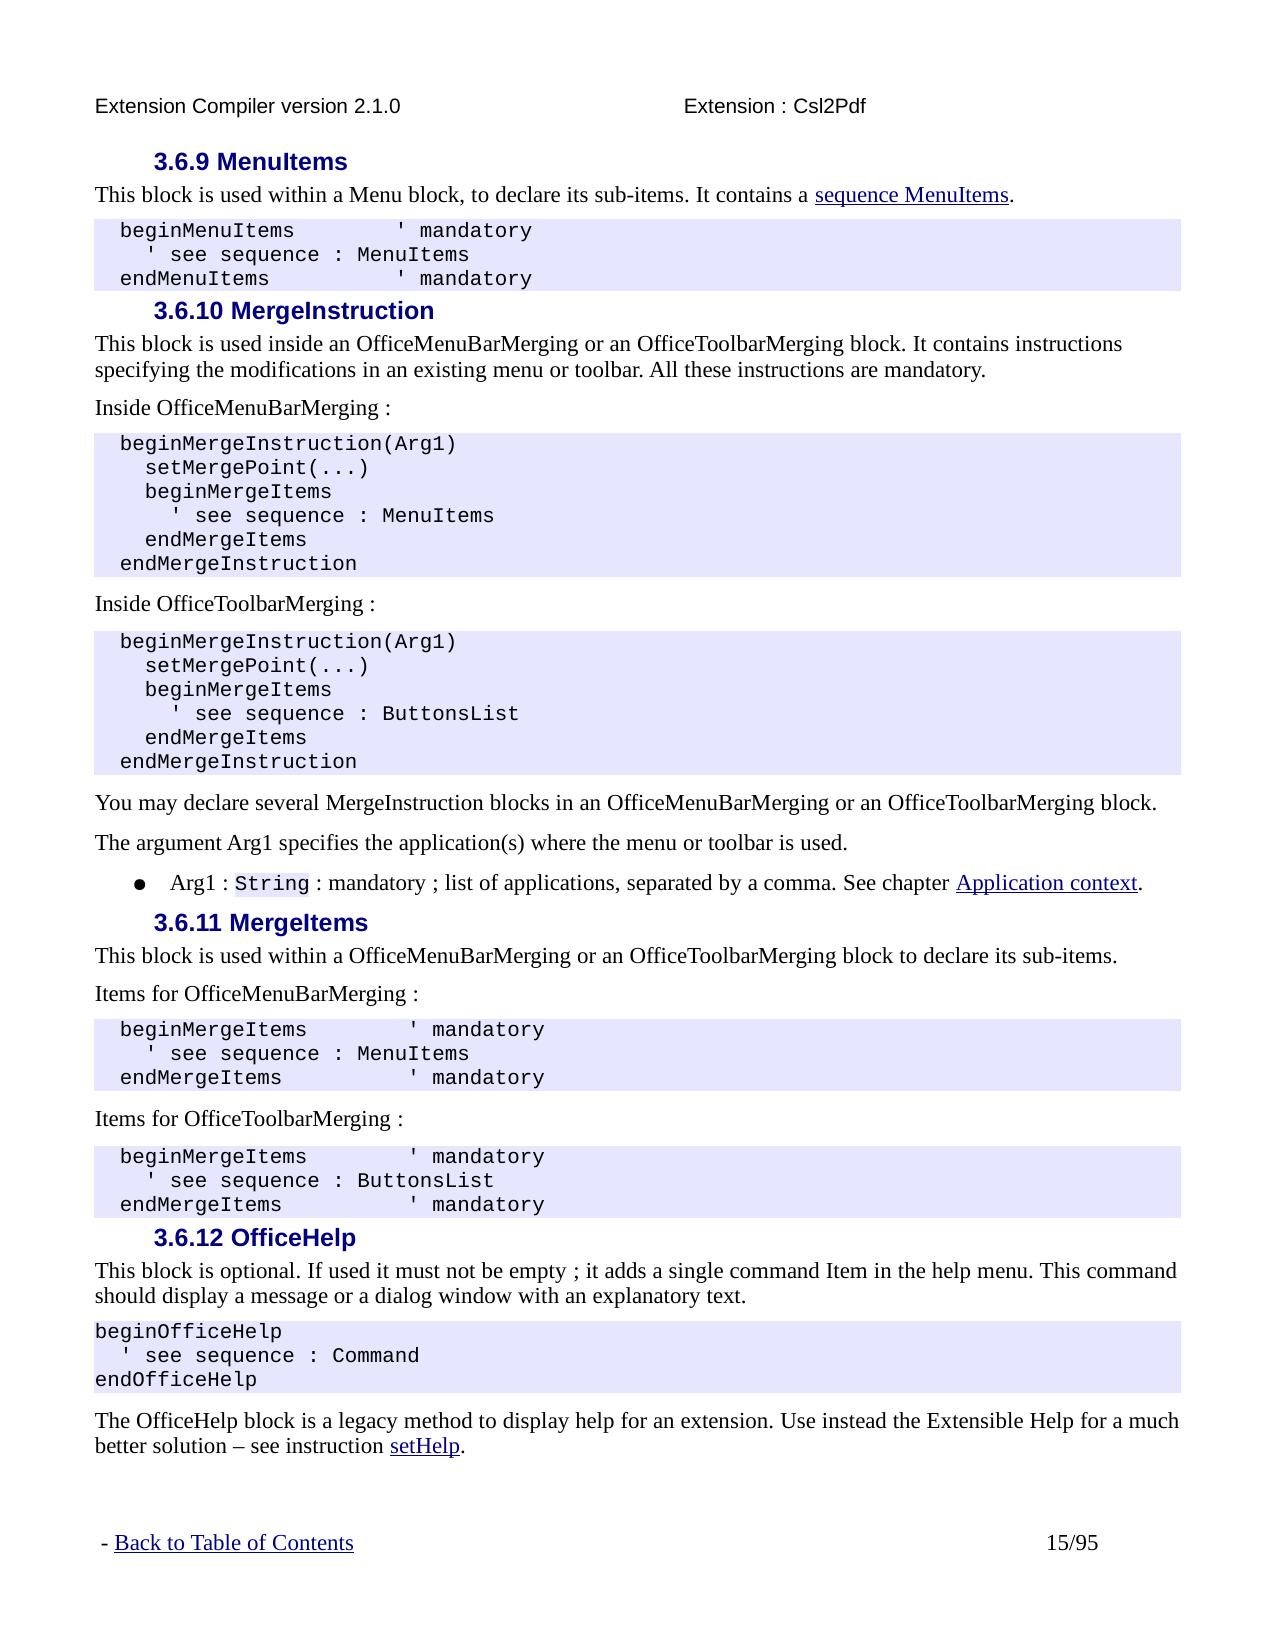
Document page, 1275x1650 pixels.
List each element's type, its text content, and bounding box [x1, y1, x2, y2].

list Arg1 : String : mandatory ; list of applications, separated by a comma. See chapter Application context. [132, 870, 1181, 897]
text The OfficeHelp block is a legacy method to display help for an extension. Use instead the Extensible Help for a much better solution – see instruction setHelp. [94, 1408, 1181, 1459]
text Items for OfficeToolbarMerging : [94, 1106, 1181, 1131]
text beginMenuItems ' mandatory [94, 219, 1181, 243]
text endMergeItems [94, 727, 1181, 751]
text ' see sequence : MenuItems [94, 1043, 1181, 1067]
text beginMergeItems ' mandatory [94, 1146, 1181, 1170]
subtitle MenuItems [153, 147, 1181, 176]
text ' see sequence : ButtonsList [94, 703, 1181, 727]
text endMergeInstruction [94, 751, 1181, 775]
text This block is optional. If used it must not be empty ; it adds a single command Item in the help menu. This command should display a message or a dialog window with an explanatory text. [94, 1258, 1181, 1309]
text Inside OfficeToolbarMerging : [94, 591, 1181, 617]
text The argument Arg1 specifies the application(s) where the menu or toolbar is used. [94, 830, 1181, 855]
text This block is used within a OfficeMenuBarMerging or an OfficeToolbarMerging block to declare its sub-items. [94, 943, 1181, 969]
text Inside OfficeMenuBarMerging : [94, 395, 1181, 420]
text This block is used within a Menu block, to declare its sub-items. It contains a sequence MenuItems. [94, 181, 1181, 207]
text Items for OfficeMenuBarMerging : [94, 981, 1181, 1007]
text endMergeItems [94, 529, 1181, 553]
text endOfficeHelp [94, 1369, 1181, 1393]
text endMenuItems ' mandatory [94, 267, 1181, 291]
text beginMergeInstruction(Arg1) [94, 433, 1181, 457]
text setMergePoint(...) [94, 655, 1181, 679]
subtitle OfficeHelp [153, 1224, 1181, 1252]
text This block is used inside an OfficeMenuBarMerging or an OfficeToolbarMerging block. It contains instructions specifying the modifications in an existing menu or toolbar. All these instructions are mandatory. [94, 331, 1181, 382]
text beginMergeInstruction(Arg1) [94, 631, 1181, 655]
text setMergePoint(...) [94, 457, 1181, 481]
text ' see sequence : MenuItems [94, 505, 1181, 529]
text endMergeItems ' mandatory [94, 1194, 1181, 1218]
text ' see sequence : MenuItems [94, 243, 1181, 267]
text beginMergeItems [94, 679, 1181, 703]
text ' see sequence : Command [94, 1345, 1181, 1369]
text beginOfficeHelp [94, 1321, 1181, 1345]
subtitle MergeItems [153, 909, 1181, 937]
text beginMergeItems [94, 481, 1181, 505]
text You may declare several MergeInstruction blocks in an OfficeMenuBarMerging or an OfficeToolbarMerging block. [94, 789, 1181, 815]
text endMergeItems ' mandatory [94, 1067, 1181, 1091]
text ' see sequence : ButtonsList [94, 1170, 1181, 1194]
text beginMergeItems ' mandatory [94, 1019, 1181, 1043]
text endMergeInstruction [94, 553, 1181, 577]
subtitle MergeInstruction [153, 297, 1181, 325]
